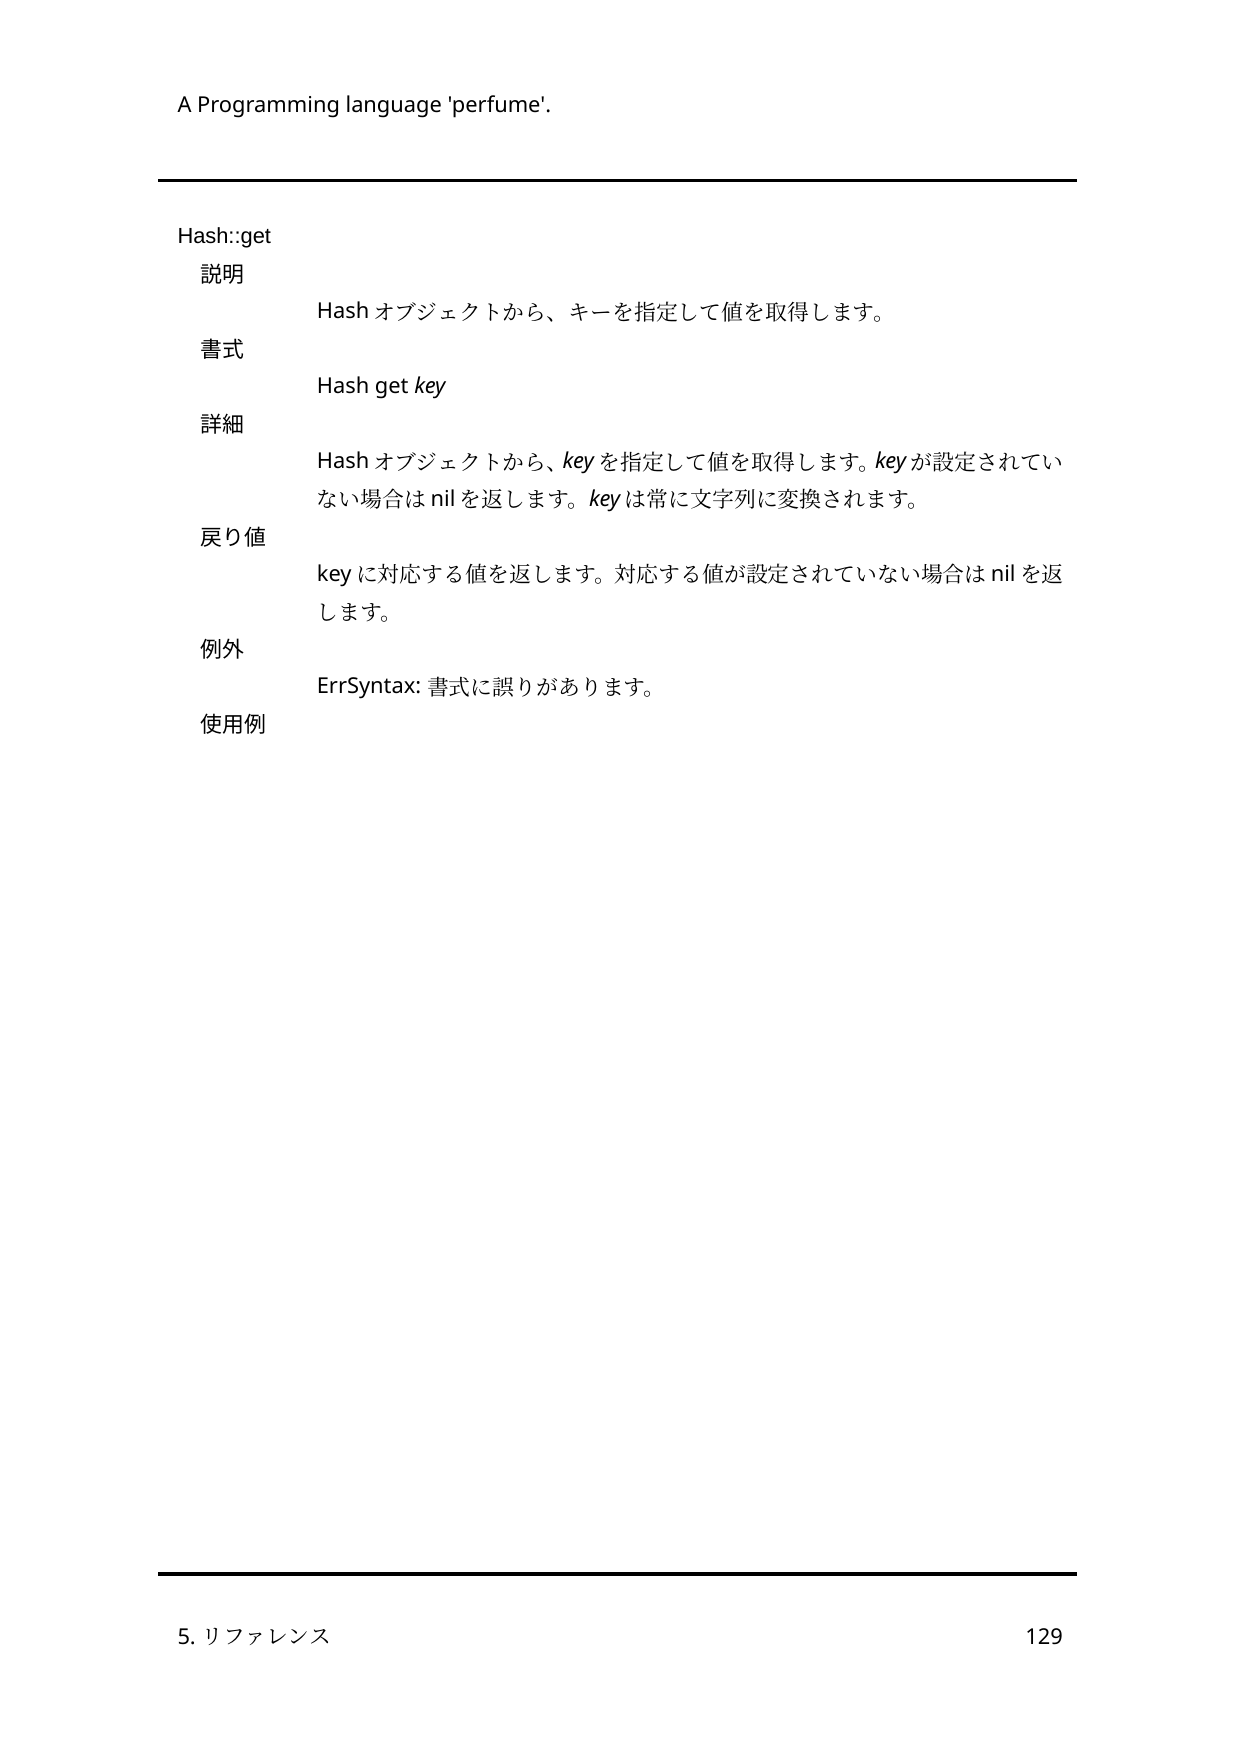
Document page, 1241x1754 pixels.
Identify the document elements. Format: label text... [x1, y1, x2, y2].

subtitle Hash::get [177, 217, 1063, 254]
table_cell Hashオブジェクトから、keyを指定して値を取得します。keyが設定されていない場合はnilを返します。keyは常に文字列に変換されます。 [317, 404, 1063, 517]
table_cell Hash get key [317, 329, 1063, 404]
table_header Hashオブジェクトから、キーを指定して値を取得します。 [317, 254, 1063, 329]
table_cell 詳細 [200, 404, 317, 517]
table_cell 戻り値 [200, 517, 317, 629]
table_cell [317, 704, 1063, 779]
table_cell keyに対応する値を返します。対応する値が設定されていない場合はnilを返します。 [317, 517, 1063, 629]
table_cell 書式 [200, 329, 317, 404]
table_cell 使用例 [200, 704, 317, 779]
table_cell 例外 [200, 629, 317, 704]
table_cell ErrSyntax: 書式に誤りがあります。 [317, 629, 1063, 704]
table_header 説明 [200, 254, 317, 329]
